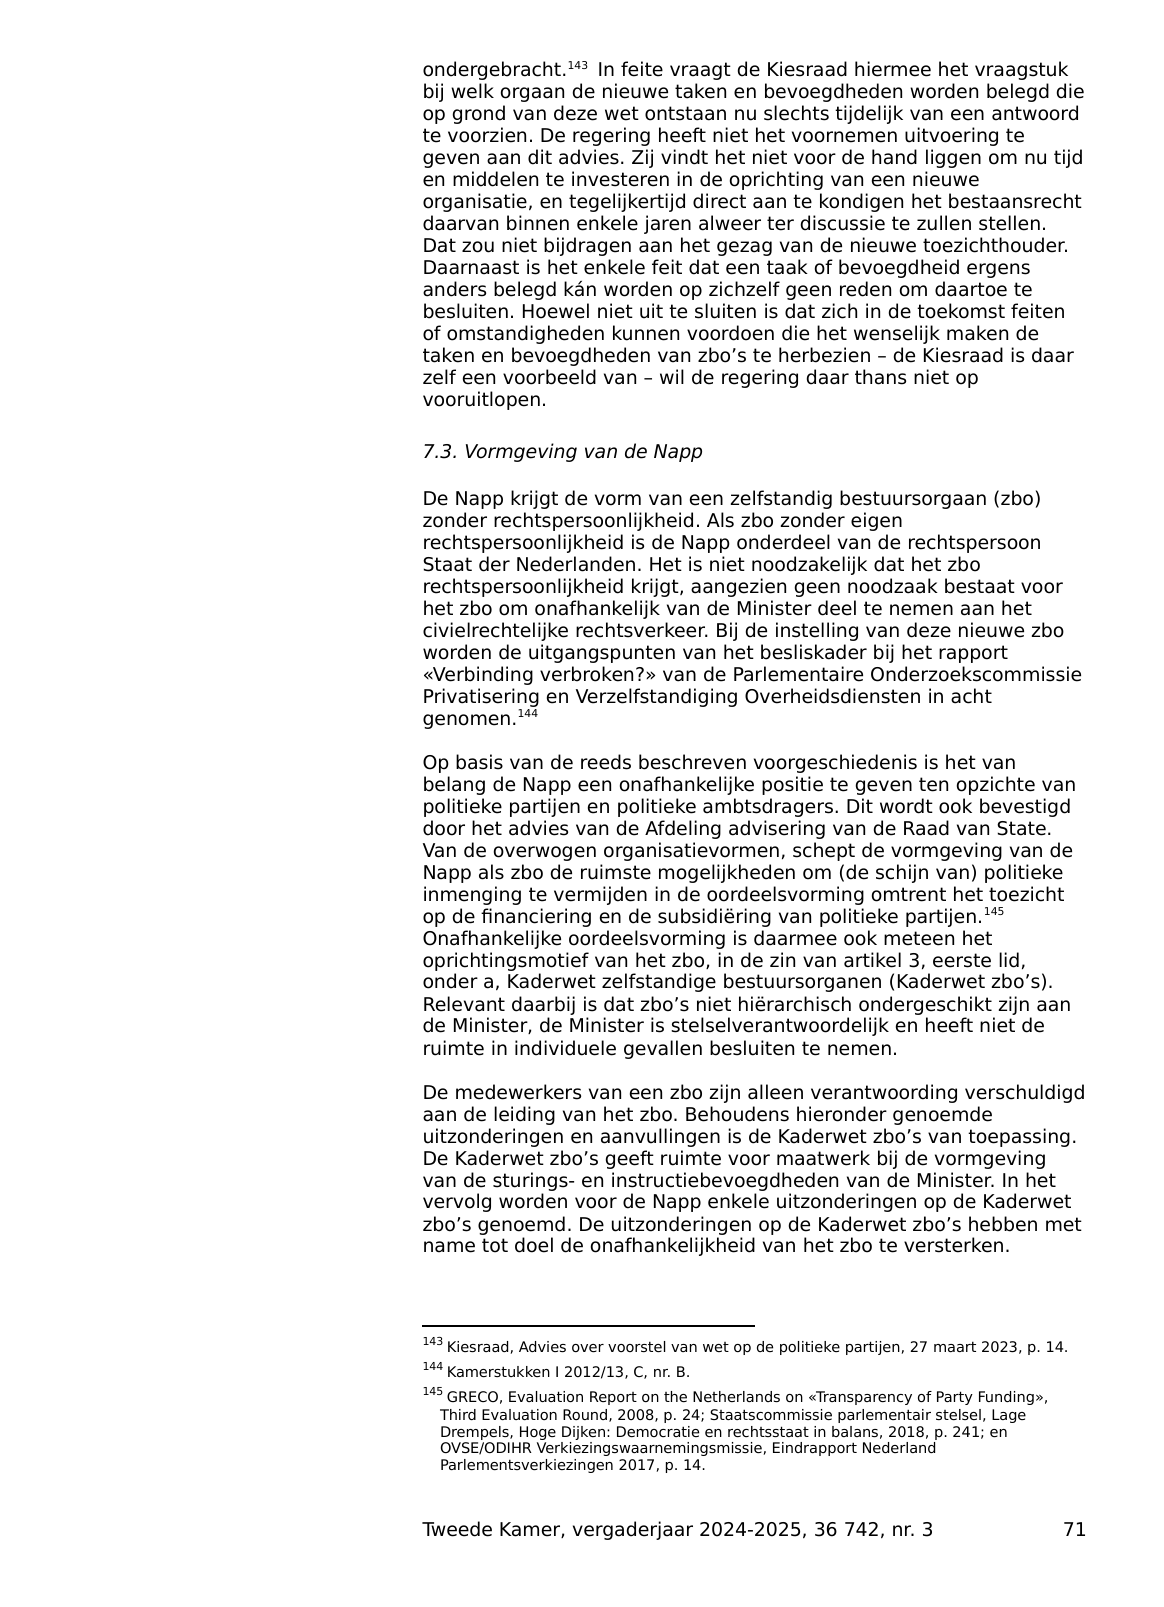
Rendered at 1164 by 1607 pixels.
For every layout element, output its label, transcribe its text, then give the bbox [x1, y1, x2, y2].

subtitle 7.3. Vormgeving van de Napp [422, 441, 1087, 463]
text Kiesraad, Advies over voorstel van wet op de politieke partijen, 27 maart 2023, p. 14. [422, 1335, 1087, 1357]
text GRECO, Evaluation Report on the Netherlands on «Transparency of Party Funding», Third Evaluation Round, 2008, p. 24; Staatscommissie parlementair stelsel, Lage Drempels, Hoge Dijken: Democratie en rechtsstaat in balans, 2018, p. 241; en OVSE/ODIHR Verkiezingswaarnemingsmissie, Eindrapport Nederland Parlementsverkiezingen 2017, p. 14. [422, 1385, 1087, 1474]
text Op basis van de reeds beschreven voorgeschiedenis is het van belang de Napp een onafhankelijke positie te geven ten opzichte van politieke partijen en politieke ambtsdragers. Dit wordt ook bevestigd door het advies van de Afdeling advisering van de Raad van State. Van de overwogen organisatievormen, schept de vormgeving van de Napp als zbo de ruimste mogelijkheden om (de schijn van) politieke inmenging te vermijden in de oordeelsvorming omtrent het toezicht op de financiering en de subsidiëring van politieke partijen. Onafhankelijke oordeelsvorming is daarmee ook meteen het oprichtingsmotief van het zbo, in de zin van artikel 3, eerste lid, onder a, Kaderwet zelfstandige bestuursorganen (Kaderwet zbo’s). Relevant daarbij is dat zbo’s niet hiërarchisch ondergeschikt zijn aan de Minister, de Minister is stelselverantwoordelijk en heeft niet de ruimte in individuele gevallen besluiten te nemen. [422, 752, 1087, 1059]
text Kamerstukken I 2012/13, C, nr. B. [422, 1360, 1087, 1382]
text De Napp krijgt de vorm van een zelfstandig bestuursorgaan (zbo) zonder rechtspersoonlijkheid. Als zbo zonder eigen rechtspersoonlijkheid is de Napp onderdeel van de rechtspersoon Staat der Nederlanden. Het is niet noodzakelijk dat het zbo rechtspersoonlijkheid krijgt, aangezien geen noodzaak bestaat voor het zbo om onafhankelijk van de Minister deel te nemen aan het civielrechtelijke rechtsverkeer. Bij de instelling van deze nieuwe zbo worden de uitgangspunten van het besliskader bij het rapport «Verbinding verbroken?» van de Parlementaire Onderzoekscommissie Privatisering en Verzelfstandiging Overheidsdiensten in acht genomen. [422, 488, 1087, 729]
text ondergebracht. In feite vraagt de Kiesraad hiermee het vraagstuk bij welk orgaan de nieuwe taken en bevoegdheden worden belegd die op grond van deze wet ontstaan nu slechts tijdelijk van een antwoord te voorzien. De regering heeft niet het voornemen uitvoering te geven aan dit advies. Zij vindt het niet voor de hand liggen om nu tijd en middelen te investeren in de oprichting van een nieuwe organisatie, en tegelijkertijd direct aan te kondigen het bestaansrecht daarvan binnen enkele jaren alweer ter discussie te zullen stellen. Dat zou niet bijdragen aan het gezag van de nieuwe toezichthouder. Daarnaast is het enkele feit dat een taak of bevoegdheid ergens anders belegd kán worden op zichzelf geen reden om daartoe te besluiten. Hoewel niet uit te sluiten is dat zich in de toekomst feiten of omstandigheden kunnen voordoen die het wenselijk maken de taken en bevoegdheden van zbo’s te herbezien – de Kiesraad is daar zelf een voorbeeld van – wil de regering daar thans niet op vooruitlopen. [422, 59, 1087, 411]
text De medewerkers van een zbo zijn alleen verantwoording verschuldigd aan de leiding van het zbo. Behoudens hieronder genoemde uitzonderingen en aanvullingen is de Kaderwet zbo’s van toepassing. De Kaderwet zbo’s geeft ruimte voor maatwerk bij de vormgeving van de sturings- en instructiebevoegdheden van de Minister. In het vervolg worden voor de Napp enkele uitzonderingen op de Kaderwet zbo’s genoemd. De uitzonderingen op de Kaderwet zbo’s hebben met name tot doel de onafhankelijkheid van het zbo te versterken. [422, 1082, 1087, 1257]
